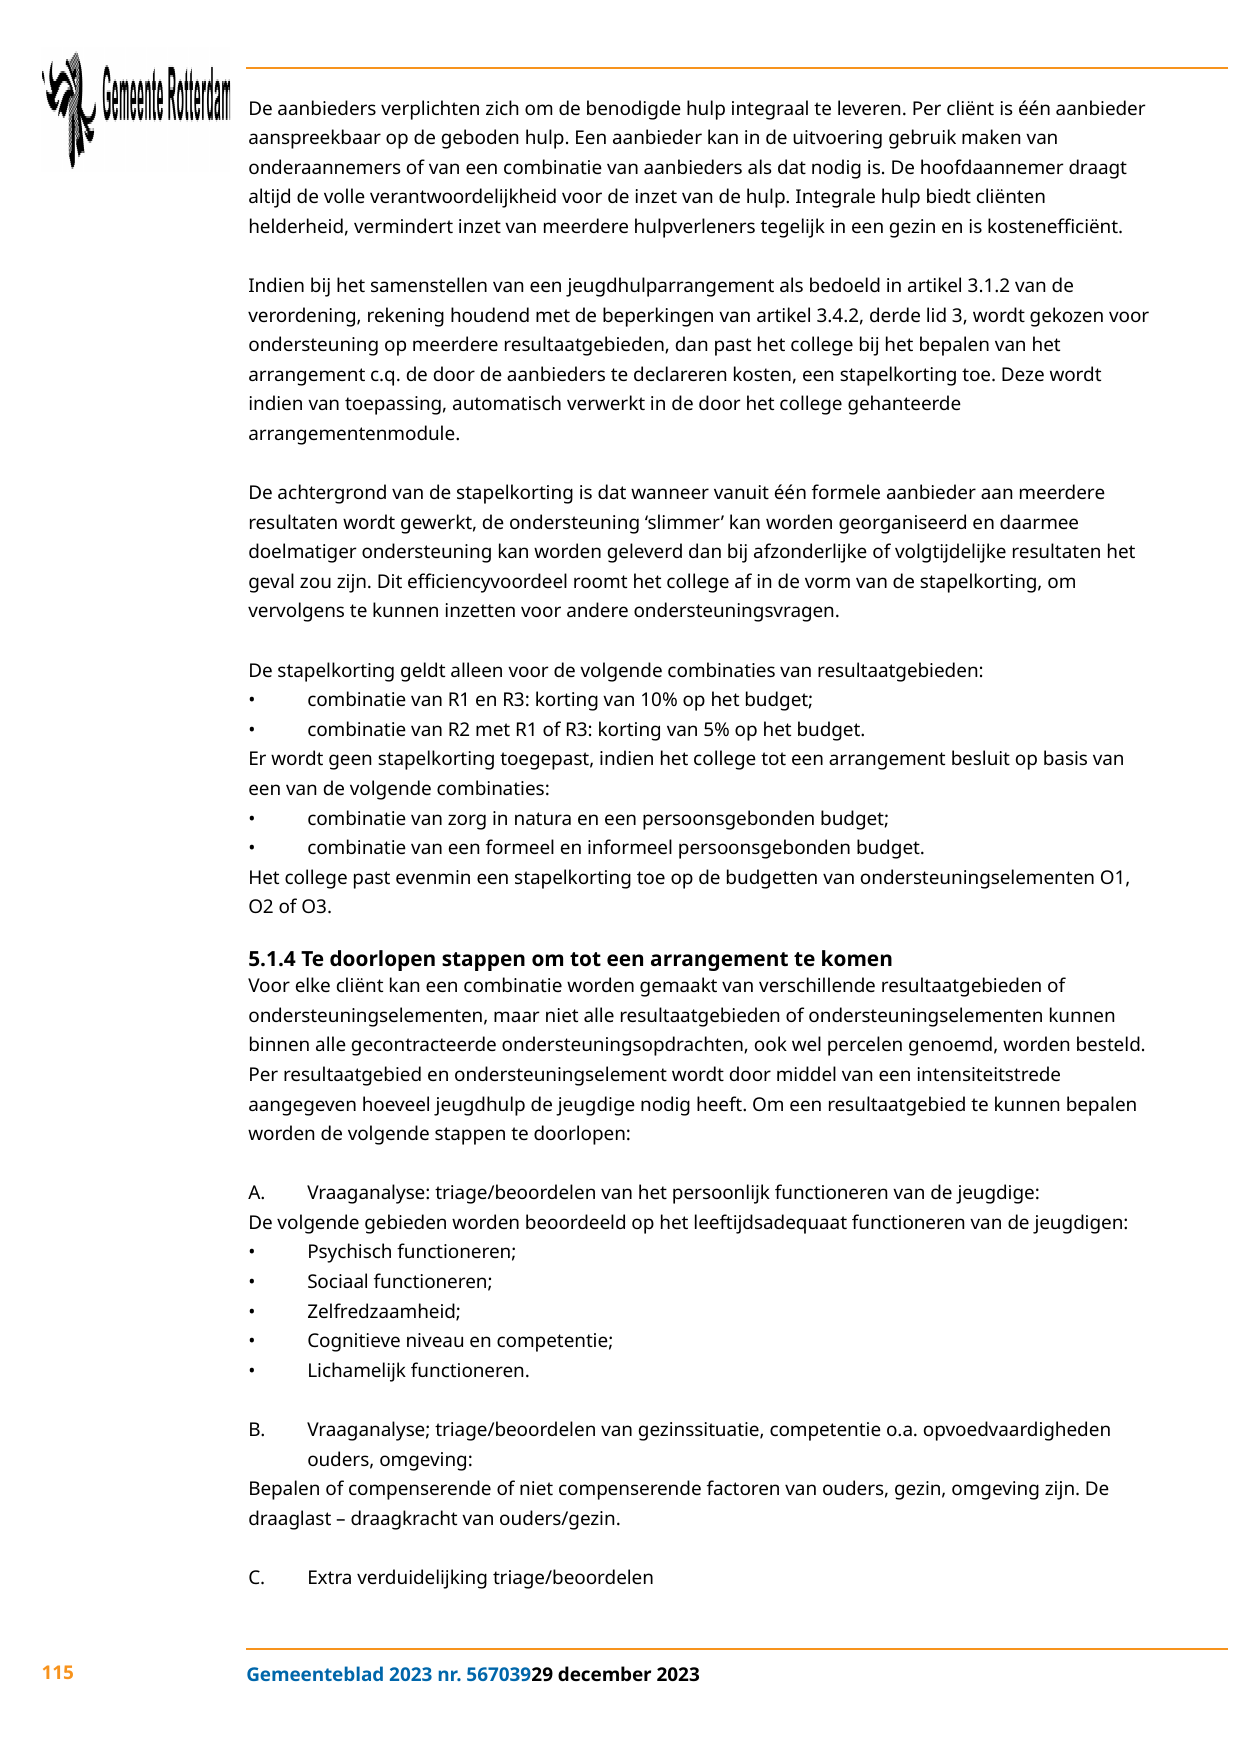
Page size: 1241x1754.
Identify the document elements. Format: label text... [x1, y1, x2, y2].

list combinatie van zorg in natura en een persoonsgebonden budget; [248, 805, 1152, 831]
list Zelfredzaamheid; [248, 1298, 1152, 1323]
list Psychisch functioneren; [248, 1239, 1152, 1264]
list Lichamelijk functioneren. [248, 1357, 1152, 1383]
picture [41, 47, 231, 172]
text De achtergrond van de stapelkorting is dat wanneer vanuit één formele aanbieder aan meerdere resultaten wordt gewerkt, de ondersteuning ‘slimmer’ kan worden georganiseerd en daarmee doelmatiger ondersteuning kan worden geleverd dan bij afzonderlijke of volgtijdelijke resultaten het geval zou zijn. Dit efficiencyvoordeel roomt het college af in de vorm van de stapelkorting, om vervolgens te kunnen inzetten voor andere ondersteuningsvragen. [248, 479, 1152, 623]
text Indien bij het samenstellen van een jeugdhulparrangement als bedoeld in artikel 3.1.2 van de verordening, rekening houdend met de beperkingen van artikel 3.4.2, derde lid 3, wordt gekozen voor ondersteuning op meerdere resultaatgebieden, dan past het college bij het bepalen van het arrangement c.q. de door de aanbieders te declareren kosten, een stapelkorting toe. Deze wordt indien van toepassing, automatisch verwerkt in de door het college gehanteerde arrangementenmodule. [248, 272, 1152, 446]
text De aanbieders verplichten zich om de benodigde hulp integraal te leveren. Per cliënt is één aanbieder aanspreekbaar op de geboden hulp. Een aanbieder kan in de uitvoering gebruik maken van onderaannemers of van een combinatie van aanbieders als dat nodig is. De hoofdaannemer draagt altijd de volle verantwoordelijkheid voor de inzet van de hulp. Integrale hulp biedt cliënten helderheid, vermindert inzet van meerdere hulpverleners tegelijk in een gezin en is kostenefficiënt. [248, 95, 1152, 239]
list Vraaganalyse: triage/beoordelen van het persoonlijk functioneren van de jeugdige: [248, 1179, 1152, 1205]
text De stapelkorting geldt alleen voor de volgende combinaties van resultaatgebieden: [248, 657, 1152, 683]
text Er wordt geen stapelkorting toegepast, indien het college tot een arrangement besluit op basis van een van de volgende combinaties: [248, 746, 1152, 801]
text Voor elke cliënt kan een combinatie worden gemaakt van verschillende resultaatgebieden of ondersteuningselementen, maar niet alle resultaatgebieden of ondersteuningselementen kunnen binnen alle gecontracteerde ondersteuningsopdrachten, ook wel percelen genoemd, worden besteld. Per resultaatgebied en ondersteuningselement wordt door middel van een intensiteitstrede aangegeven hoeveel jeugdhulp de jeugdige nodig heeft. Om een resultaatgebied te kunnen bepalen worden de volgende stappen te doorlopen: [248, 972, 1152, 1146]
list Vraaganalyse; triage/beoordelen van gezinssituatie, competentie o.a. opvoedvaardigheden ouders, omgeving: [248, 1416, 1152, 1471]
list Sociaal functioneren; [248, 1268, 1152, 1294]
list combinatie van R1 en R3: korting van 10% op het budget; [248, 686, 1152, 712]
text 5.1.4 Te doorlopen stappen om tot een arrangement te komen [248, 944, 1152, 972]
list combinatie van R2 met R1 of R3: korting van 5% op het budget. [248, 716, 1152, 742]
list Cognitieve niveau en competentie; [248, 1327, 1152, 1353]
text De volgende gebieden worden beoordeeld op het leeftijdsadequaat functioneren van de jeugdigen: [248, 1209, 1152, 1235]
list Extra verduidelijking triage/beoordelen [248, 1564, 1152, 1590]
text Het college past evenmin een stapelkorting toe op de budgetten van ondersteuningselementen O1, O2 of O3. [248, 864, 1152, 919]
text Bepalen of compenserende of niet compenserende factoren van ouders, gezin, omgeving zijn. De draaglast – draagkracht van ouders/gezin. [248, 1475, 1152, 1531]
list combinatie van een formeel en informeel persoonsgebonden budget. [248, 834, 1152, 860]
